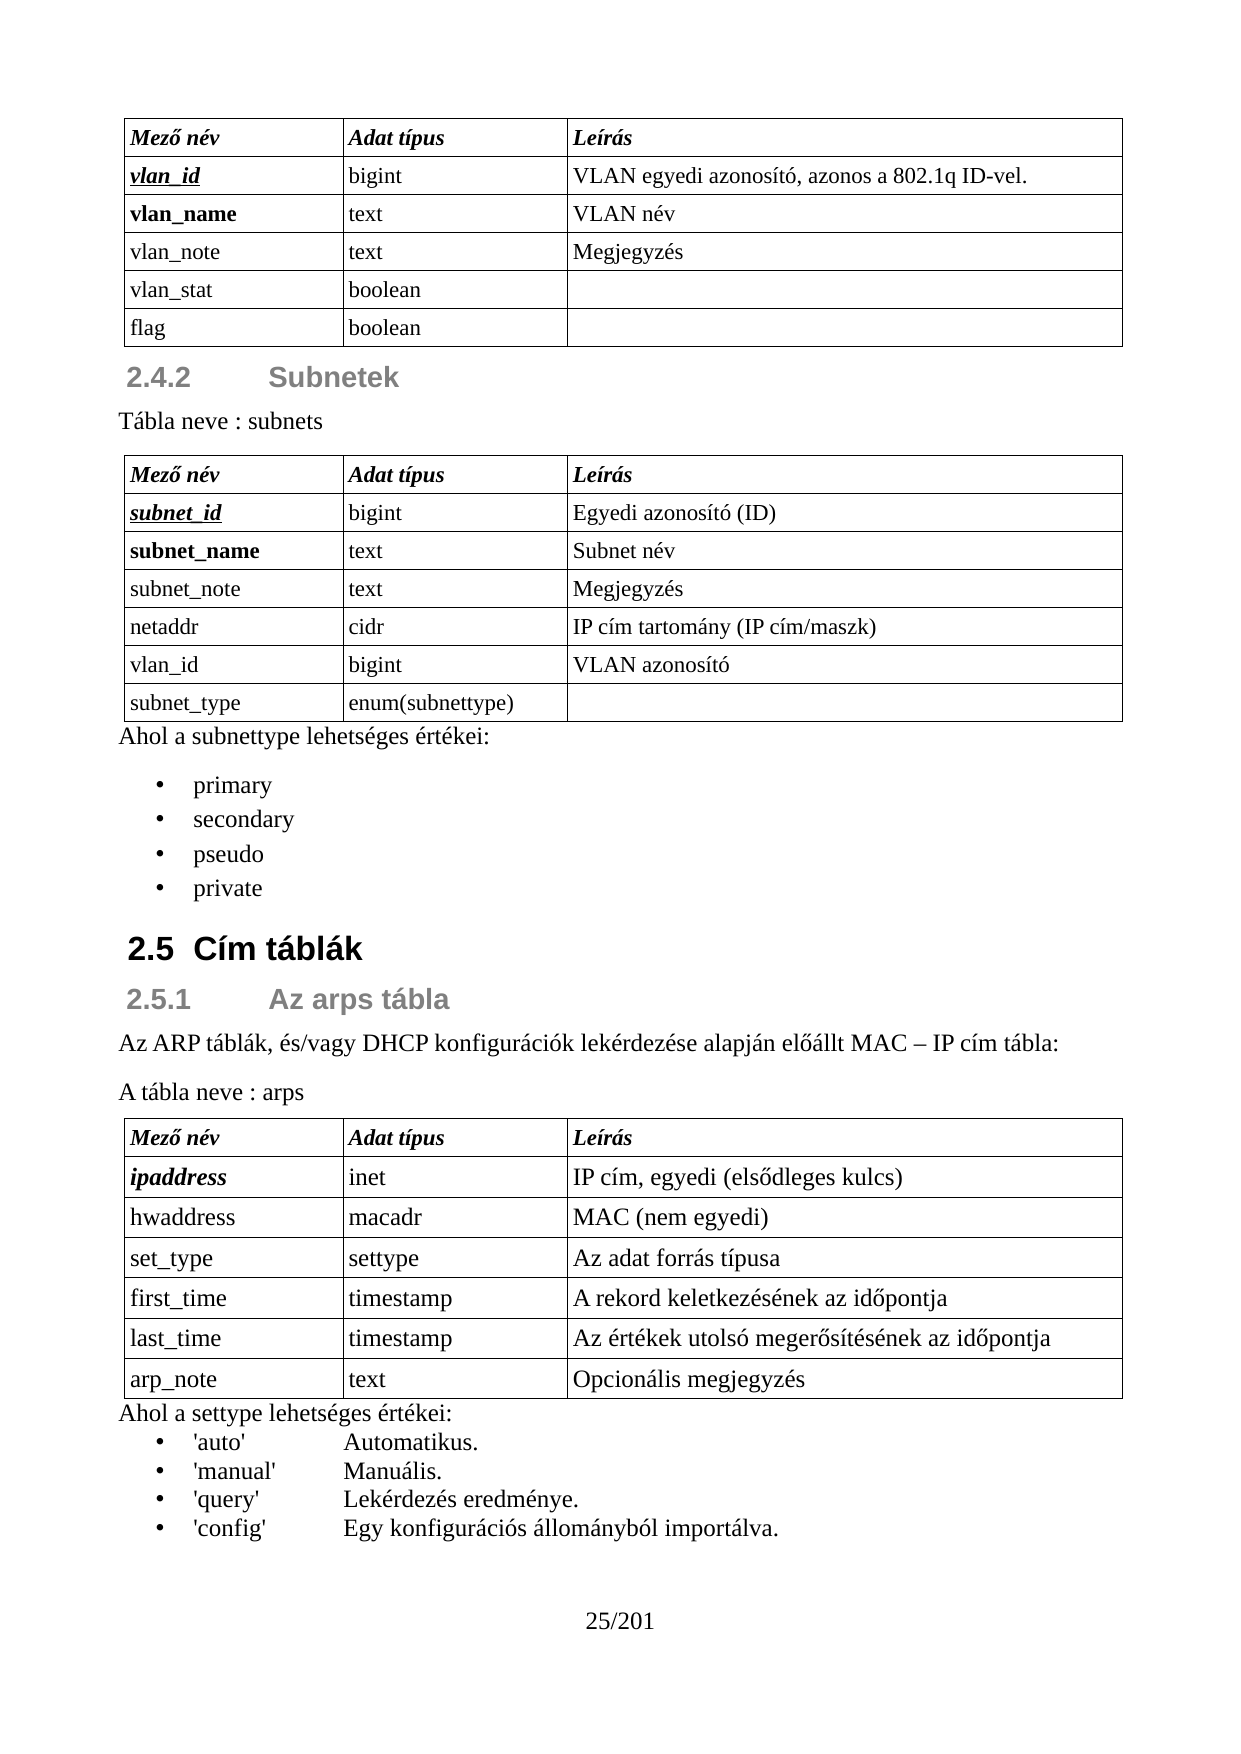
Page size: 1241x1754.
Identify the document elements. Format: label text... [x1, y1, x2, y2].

table_cell IP cím tartomány (IP cím/maszk) [568, 608, 1122, 645]
table_cell [568, 271, 1122, 308]
table_cell boolean [344, 271, 567, 308]
table_cell Az értékek utolsó megerősítésének az időpontja [568, 1319, 1122, 1358]
table_cell timestamp [344, 1278, 567, 1317]
list 'query' Lekérdezés eredménye. [156, 1484, 1122, 1513]
table_cell Megjegyzés [568, 570, 1122, 607]
text Ahol a settype lehetséges értékei: [118, 1398, 1122, 1427]
table_cell enum(subnettype) [344, 684, 567, 721]
subtitle Subnetek [118, 360, 1122, 394]
table_cell subnet_note [125, 570, 343, 607]
text Az ARP táblák, és/vagy DHCP konfigurációk lekérdezése alapján előállt MAC – IP cím tábla: [118, 1028, 1122, 1057]
table_cell VLAN név [568, 195, 1122, 232]
table_header Leírás [568, 119, 1122, 156]
table_cell first_time [125, 1278, 343, 1317]
table_cell text [344, 532, 567, 569]
list pseudo [156, 839, 1122, 868]
table_cell cidr [344, 608, 567, 645]
table_cell vlan_id [125, 157, 343, 194]
table_cell vlan_name [125, 195, 343, 232]
table_header Mező név [125, 456, 343, 493]
table_cell subnet_type [125, 684, 343, 721]
table_cell A rekord keletkezésének az időpontja [568, 1278, 1122, 1317]
table_cell Opcionális megjegyzés [568, 1359, 1122, 1398]
table_cell MAC (nem egyedi) [568, 1198, 1122, 1237]
list 'config' Egy konfigurációs állományból importálva. [156, 1513, 1122, 1542]
table_header Leírás [568, 1119, 1122, 1156]
subtitle Az arps tábla [118, 982, 1122, 1016]
text Ahol a subnettype lehetséges értékei: [118, 721, 1122, 750]
table_cell vlan_note [125, 233, 343, 270]
table_cell subnet_name [125, 532, 343, 569]
table_cell IP cím, egyedi (elsődleges kulcs) [568, 1157, 1122, 1197]
table_cell macadr [344, 1198, 567, 1237]
table_cell vlan_id [125, 646, 343, 683]
table_cell settype [344, 1238, 567, 1277]
list primary [156, 770, 1122, 799]
table_cell text [344, 1359, 567, 1398]
table_header Mező név [125, 119, 343, 156]
list 'auto' Automatikus. [156, 1427, 1122, 1456]
table_cell VLAN egyedi azonosító, azonos a 802.1q ID-vel. [568, 157, 1122, 194]
table_cell bigint [344, 494, 567, 531]
table_header Adat típus [344, 456, 567, 493]
table_cell vlan_stat [125, 271, 343, 308]
table_header Leírás [568, 456, 1122, 493]
table_cell text [344, 233, 567, 270]
text A tábla neve : arps [118, 1077, 1122, 1106]
table_cell inet [344, 1157, 567, 1197]
text Tábla neve : subnets [118, 406, 1122, 435]
subtitle Cím táblák [118, 929, 1122, 967]
table_cell subnet_id [125, 494, 343, 531]
table_cell text [344, 570, 567, 607]
table_cell timestamp [344, 1319, 567, 1358]
table_cell Egyedi azonosító (ID) [568, 494, 1122, 531]
list secondary [156, 804, 1122, 833]
list private [156, 873, 1122, 902]
table_header Adat típus [344, 119, 567, 156]
table_header Adat típus [344, 1119, 567, 1156]
table_cell last_time [125, 1319, 343, 1358]
table_cell [568, 684, 1122, 721]
table_cell Subnet név [568, 532, 1122, 569]
table_cell [568, 309, 1122, 346]
table_cell VLAN azonosító [568, 646, 1122, 683]
table_cell bigint [344, 157, 567, 194]
list 'manual' Manuális. [156, 1456, 1122, 1484]
table_cell set_type [125, 1238, 343, 1277]
table_cell Az adat forrás típusa [568, 1238, 1122, 1277]
table_header Mező név [125, 1119, 343, 1156]
table_cell Megjegyzés [568, 233, 1122, 270]
table_cell ipaddress [125, 1157, 343, 1197]
table_cell boolean [344, 309, 567, 346]
table_cell hwaddress [125, 1198, 343, 1237]
table_cell text [344, 195, 567, 232]
table_cell bigint [344, 646, 567, 683]
table_cell netaddr [125, 608, 343, 645]
table_cell flag [125, 309, 343, 346]
table_cell arp_note [125, 1359, 343, 1398]
